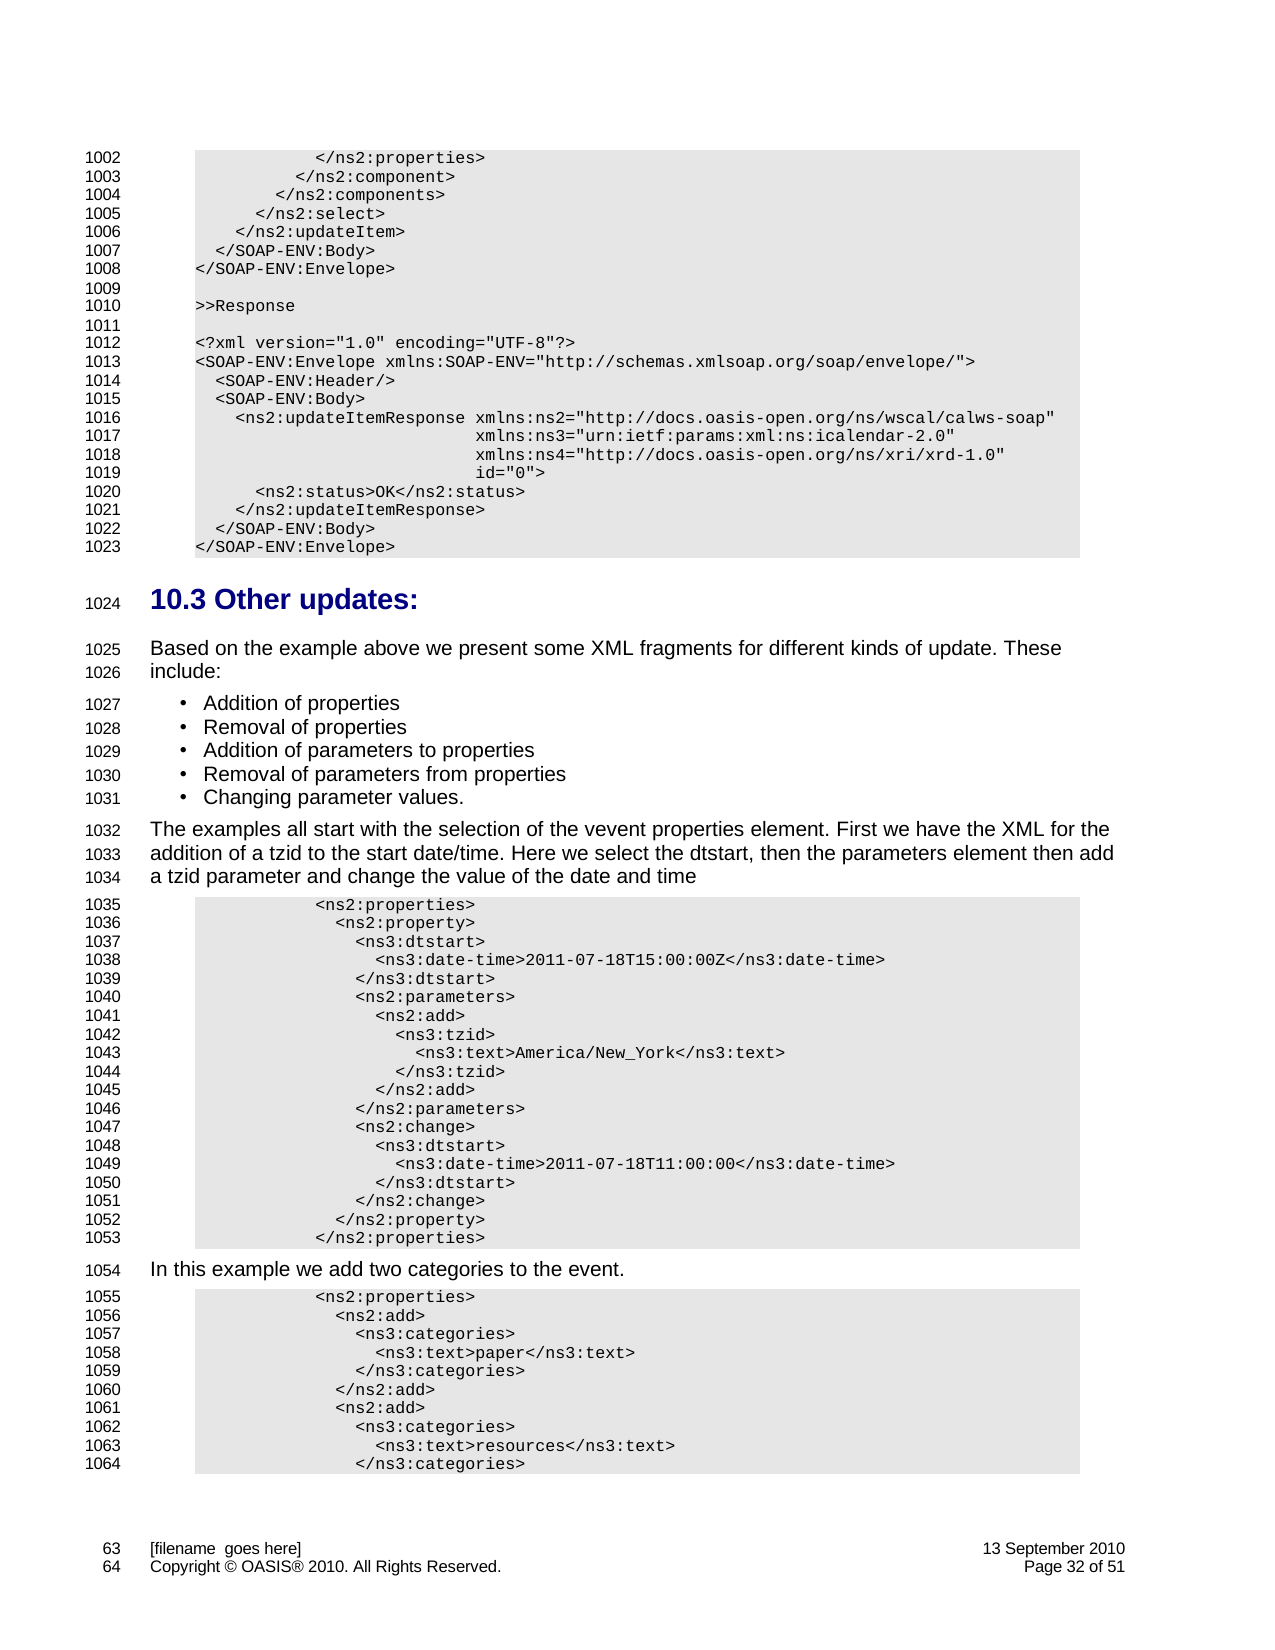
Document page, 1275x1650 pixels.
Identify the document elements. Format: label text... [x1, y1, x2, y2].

list Removal of parameters from properties [150, 762, 1125, 786]
text xmlns:ns3="urn:ietf:params:xml:ns:icalendar-2.0" [195, 428, 1080, 447]
text <SOAP-ENV:Header/> [195, 372, 1080, 391]
text <ns3:categories> [195, 1419, 1080, 1437]
text <ns3:text>America/New_York</ns3:text> [195, 1045, 1080, 1063]
text <ns2:add> [195, 1008, 1080, 1026]
text <ns3:tzid> [195, 1026, 1080, 1045]
list Addition of properties [150, 692, 1125, 715]
text </ns2:property> [195, 1212, 1080, 1230]
text <ns2:parameters> [195, 989, 1080, 1008]
text </ns3:tzid> [195, 1063, 1080, 1082]
subtitle Other updates: [150, 583, 1125, 615]
text <SOAP-ENV:Envelope xmlns:SOAP-ENV="http://schemas.xmlsoap.org/soap/envelope/"> [195, 354, 1080, 372]
text </ns2:component> [195, 168, 1080, 187]
text <ns2:properties> [195, 1289, 1080, 1308]
text </ns2:updateItemResponse> [195, 502, 1080, 521]
text </ns3:dtstart> [195, 1175, 1080, 1193]
text </ns3:categories> [195, 1363, 1080, 1382]
text <SOAP-ENV:Body> [195, 391, 1080, 409]
text </SOAP-ENV:Body> [195, 243, 1080, 261]
text <ns2:property> [195, 915, 1080, 934]
list Changing parameter values. [150, 786, 1125, 809]
text The examples all start with the selection of the vevent properties element. First we have the XML for the addition of a tzid to the start date/time. Here we select the dtstart, then the parameters element then add a tzid parameter and change the value of the date and time [150, 818, 1125, 888]
text <ns3:dtstart> [195, 1138, 1080, 1156]
text </ns2:add> [195, 1382, 1080, 1400]
text </ns3:dtstart> [195, 971, 1080, 989]
text </ns2:parameters> [195, 1101, 1080, 1119]
text </ns3:categories> [195, 1456, 1080, 1474]
text <ns3:dtstart> [195, 934, 1080, 952]
text </SOAP-ENV:Envelope> [195, 261, 1080, 280]
text </SOAP-ENV:Body> [195, 521, 1080, 539]
text <ns3:date-time>2011-07-18T15:00:00Z</ns3:date-time> [195, 952, 1080, 971]
text </ns2:updateItem> [195, 224, 1080, 243]
text </ns2:change> [195, 1193, 1080, 1212]
text <ns2:add> [195, 1400, 1080, 1419]
text <ns2:properties> [195, 897, 1080, 915]
text <ns3:text>resources</ns3:text> [195, 1437, 1080, 1456]
text <ns3:text>paper</ns3:text> [195, 1345, 1080, 1363]
list Removal of properties [150, 715, 1125, 739]
text </ns2:components> [195, 187, 1080, 206]
text xmlns:ns4="http://docs.oasis-open.org/ns/xri/xrd-1.0" [195, 447, 1080, 465]
text </SOAP-ENV:Envelope> [195, 539, 1080, 558]
text <?xml version="1.0" encoding="UTF-8"?> [195, 335, 1080, 354]
text </ns2:properties> [195, 1230, 1080, 1249]
list Addition of parameters to properties [150, 739, 1125, 762]
text <ns2:change> [195, 1119, 1080, 1138]
text >>Response [195, 298, 1080, 317]
text <ns2:status>OK</ns2:status> [195, 484, 1080, 502]
text <ns3:date-time>2011-07-18T11:00:00</ns3:date-time> [195, 1156, 1080, 1175]
text Based on the example above we present some XML fragments for different kinds of update. These include: [150, 636, 1125, 683]
text <ns3:categories> [195, 1326, 1080, 1345]
text <ns2:updateItemResponse xmlns:ns2="http://docs.oasis-open.org/ns/wscal/calws-soap" [195, 409, 1080, 428]
text </ns2:properties> [195, 150, 1080, 168]
text </ns2:select> [195, 206, 1080, 224]
text </ns2:add> [195, 1082, 1080, 1101]
text id="0"> [195, 465, 1080, 484]
text In this example we add two categories to the event. [150, 1257, 1125, 1281]
text <ns2:add> [195, 1308, 1080, 1326]
